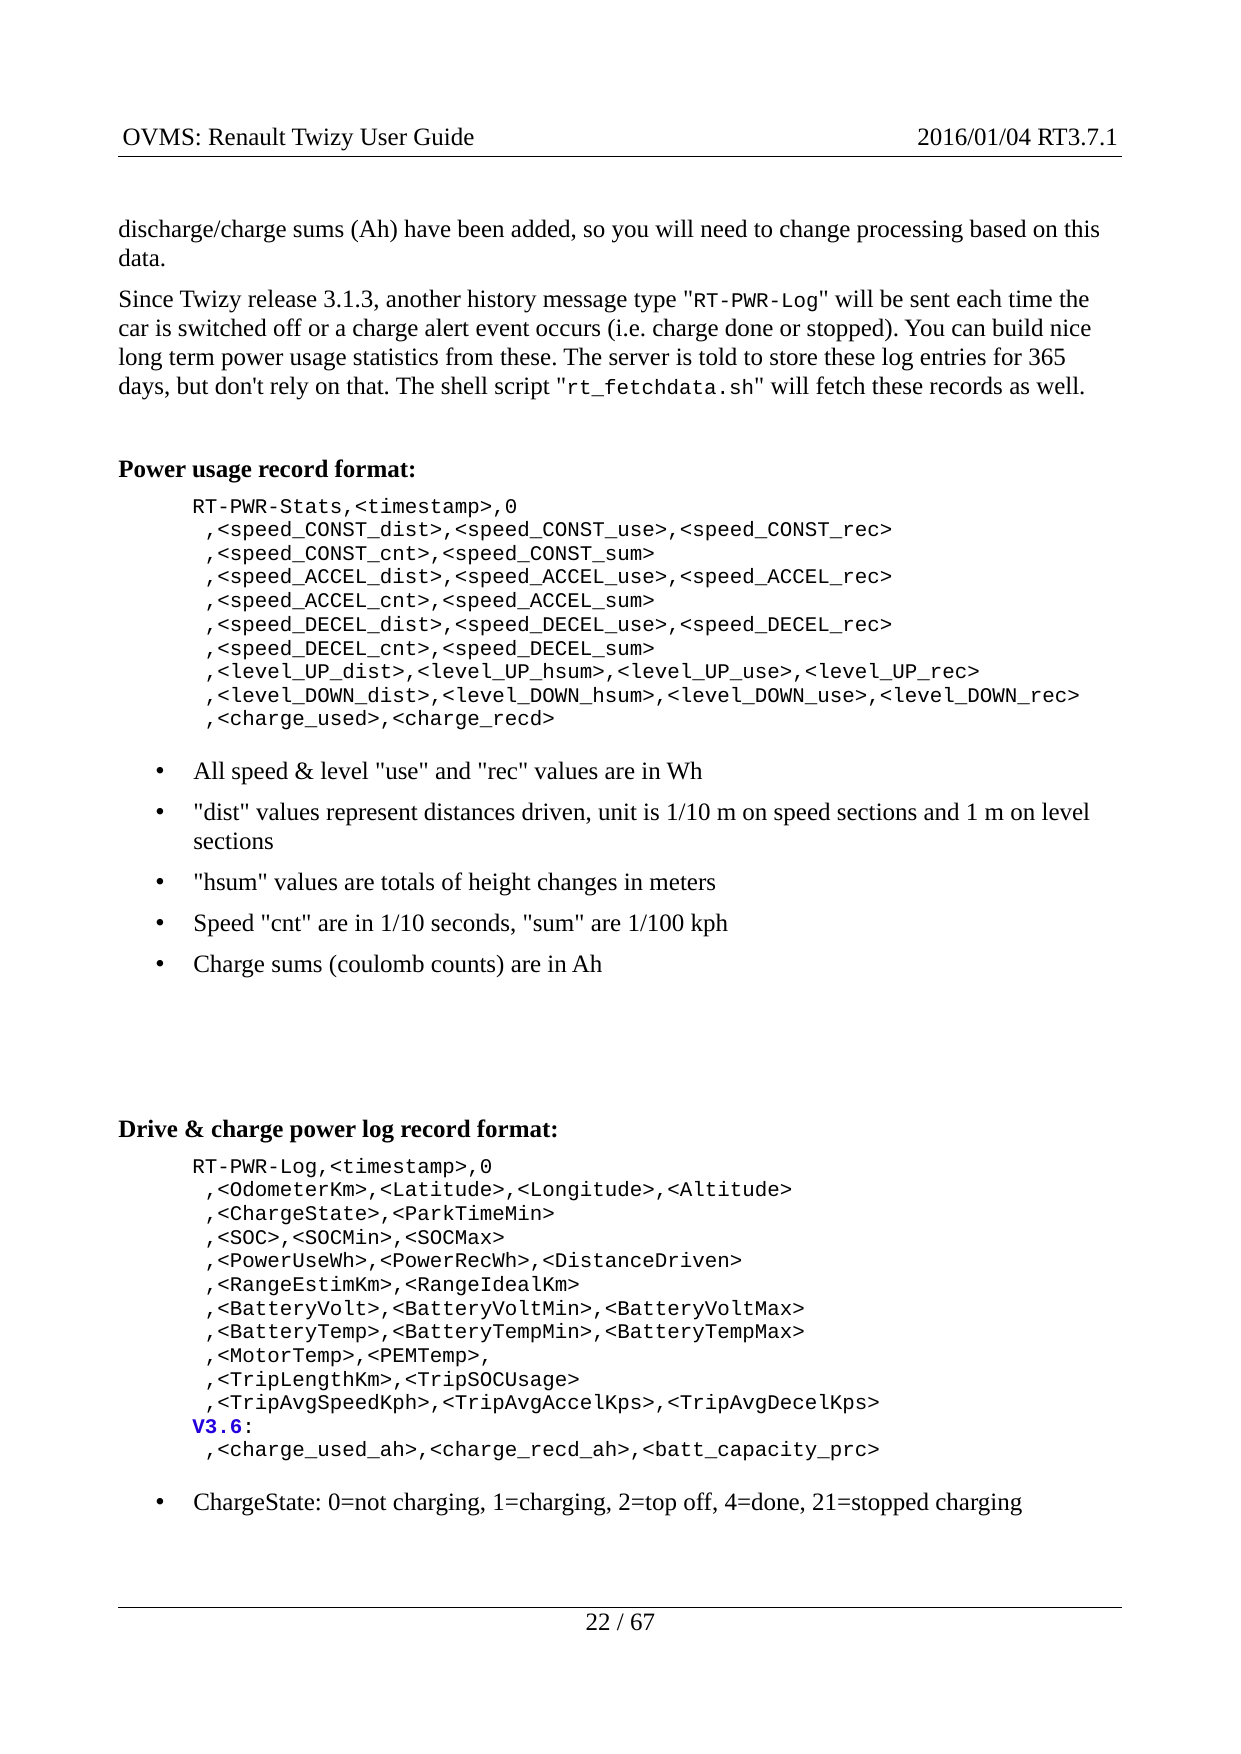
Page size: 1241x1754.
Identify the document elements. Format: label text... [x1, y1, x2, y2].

text ,<SOC>,<SOCMin>,<SOCMax> [192, 1227, 1122, 1250]
text ,<BatteryTemp>,<BatteryTempMin>,<BatteryTempMax> [192, 1321, 1122, 1345]
text ,<charge_used_ah>,<charge_recd_ah>,<batt_capacity_prc> [192, 1439, 1122, 1487]
text ,<speed_ACCEL_cnt>,<speed_ACCEL_sum> ,<speed_DECEL_dist>,<speed_DECEL_use>,<speed_DECEL_rec> [192, 590, 1122, 637]
text ,<speed_DECEL_cnt>,<speed_DECEL_sum> ,<level_UP_dist>,<level_UP_hsum>,<level_UP_use>,<level_UP_rec> [192, 637, 1122, 685]
text ,<ChargeState>,<ParkTimeMin> [192, 1203, 1122, 1227]
list "dist" values represent distances driven, unit is 1/10 m on speed sections and 1 m on level sections [156, 797, 1122, 854]
text ,<RangeEstimKm>,<RangeIdealKm> [192, 1274, 1122, 1298]
text ,<speed_CONST_dist>,<speed_CONST_use>,<speed_CONST_rec> [192, 519, 1122, 543]
text Power usage record format: [118, 454, 1122, 483]
text ,<BatteryVolt>,<BatteryVoltMin>,<BatteryVoltMax> [192, 1298, 1122, 1321]
list ChargeState: 0=not charging, 1=charging, 2=top off, 4=done, 21=stopped charging [156, 1487, 1122, 1516]
text ,<MotorTemp>,<PEMTemp>, ,<TripLengthKm>,<TripSOCUsage> ,<TripAvgSpeedKph>,<TripAvgAccelKps>,<TripAvgDecelKps> V3.6: [192, 1345, 1122, 1439]
list "hsum" values are totals of height changes in meters [156, 867, 1122, 896]
text ,<speed_CONST_cnt>,<speed_CONST_sum> ,<speed_ACCEL_dist>,<speed_ACCEL_use>,<speed_ACCEL_rec> [192, 543, 1122, 590]
text RT-PWR-Log,<timestamp>,0 [192, 1156, 1122, 1179]
text Drive & charge power log record format: [118, 1114, 1122, 1143]
text ,<OdometerKm>,<Latitude>,<Longitude>,<Altitude> [192, 1179, 1122, 1203]
text ,<level_DOWN_dist>,<level_DOWN_hsum>,<level_DOWN_use>,<level_DOWN_rec> ,<charge_used>,<charge_recd> [192, 685, 1122, 756]
text discharge/charge sums (Ah) have been added, so you will need to change processing based on this data. [118, 214, 1122, 271]
text RT-PWR-Stats,<timestamp>,0 [192, 496, 1122, 519]
list Charge sums (coulomb counts) are in Ah [156, 949, 1122, 978]
list Speed "cnt" are in 1/10 seconds, "sum" are 1/100 kph [156, 908, 1122, 937]
text ,<PowerUseWh>,<PowerRecWh>,<DistanceDriven> [192, 1250, 1122, 1274]
text Since Twizy release 3.1.3, another history message type "RT-PWR-Log" will be sent each time the car is switched off or a charge alert event occurs (i.e. charge done or stopped). You can build nice long term power usage statistics from these. The server is told to store these log entries for 365 days, but don't rely on that. The shell script "rt_fetchdata.sh" will fetch these records as well. [118, 284, 1122, 401]
list All speed & level "use" and "rec" values are in Wh [156, 756, 1122, 784]
